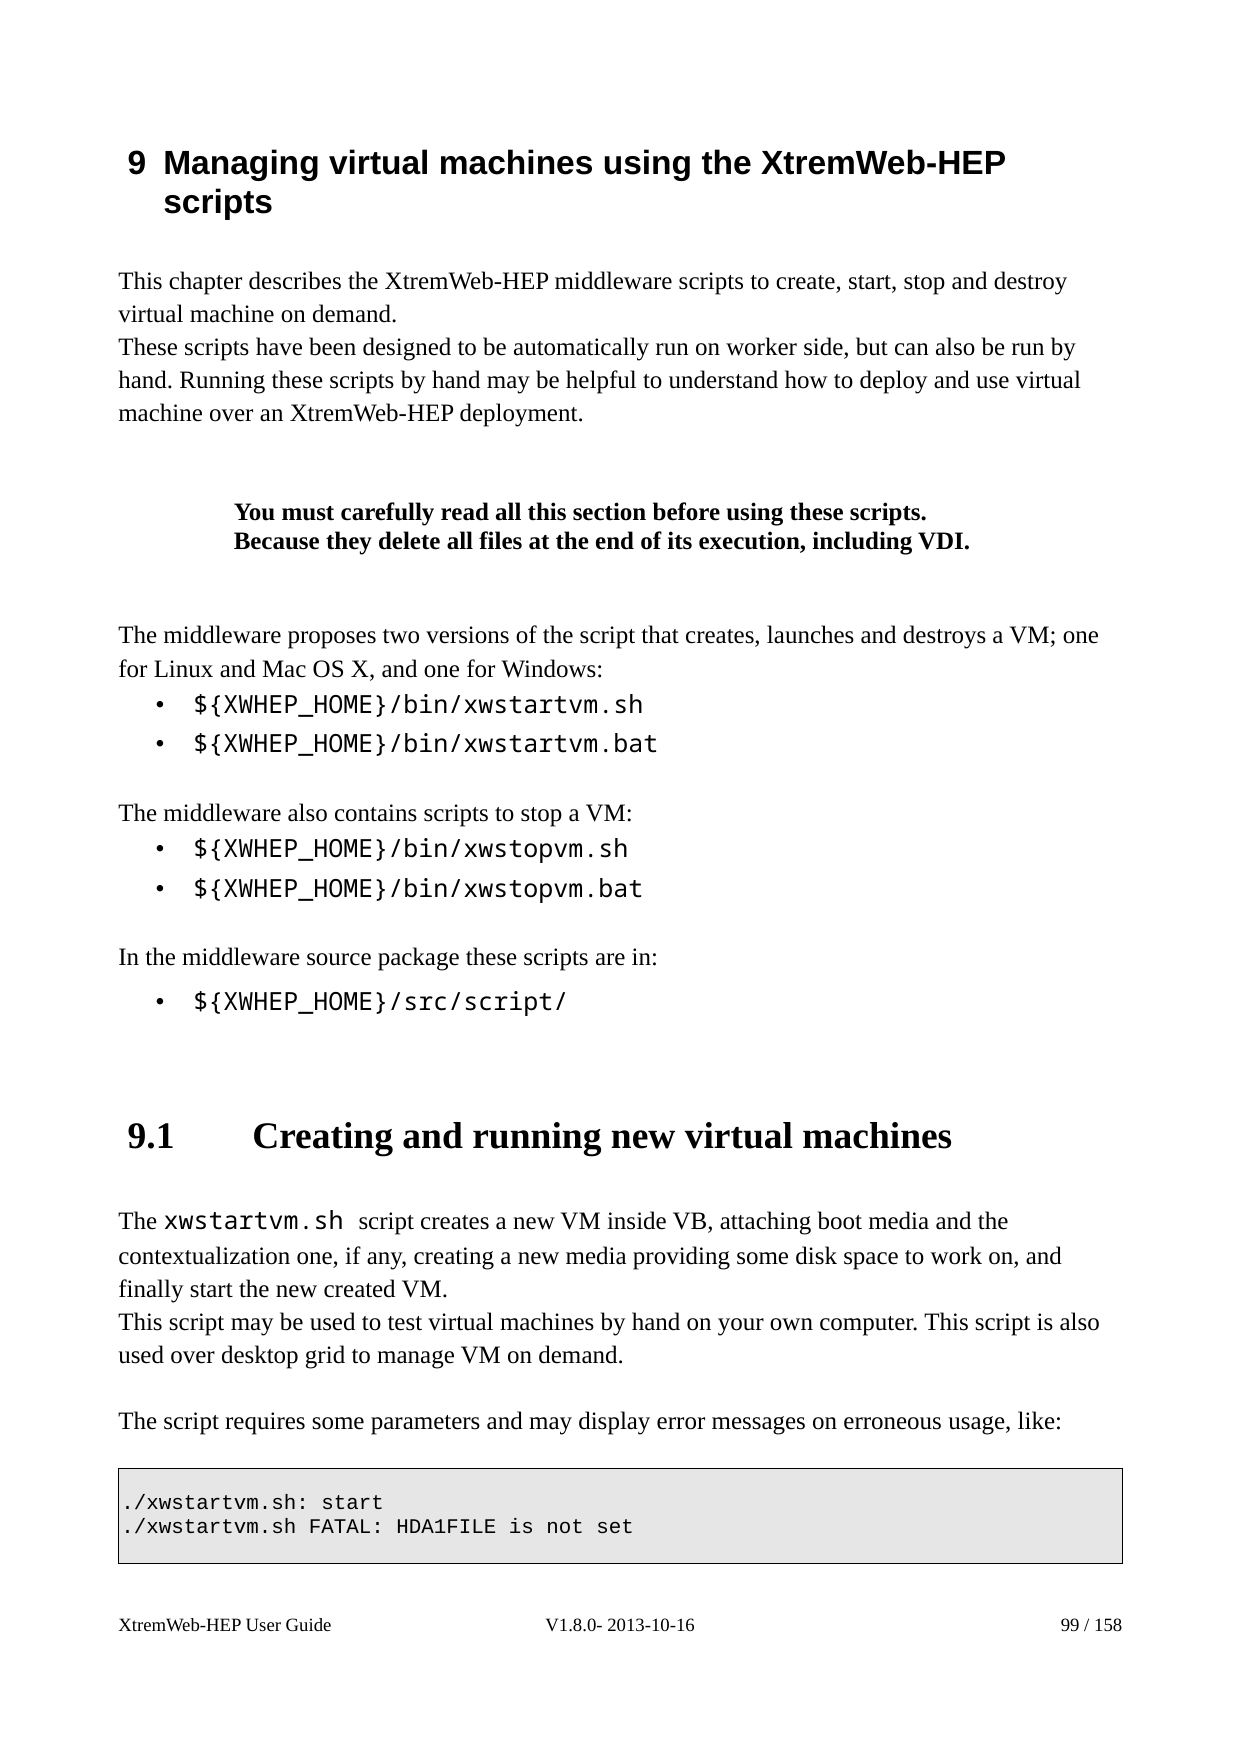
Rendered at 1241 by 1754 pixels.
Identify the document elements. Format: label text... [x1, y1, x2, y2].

text This script may be used to test virtual machines by hand on your own computer. This script is also used over desktop grid to manage VM on demand. [118, 1307, 1122, 1369]
list ${XWHEP_HOME}/src/script/ [156, 984, 1122, 1018]
list ${XWHEP_HOME}/bin/xwstartvm.sh [156, 687, 1122, 721]
text ./xwstartvm.sh FATAL: HDA1FILE is not set [119, 1513, 1122, 1536]
text In the middleware source package these scripts are in: [118, 942, 1122, 971]
text These scripts have been designed to be automatically run on worker side, but can also be run by hand. Running these scripts by hand may be helpful to understand how to deploy and use virtual machine over an XtremWeb-HEP deployment. [118, 332, 1122, 427]
text The middleware proposes two versions of the script that creates, launches and destroys a VM; one for Linux and Mac OS X, and one for Windows: [118, 621, 1122, 682]
text This chapter describes the XtremWeb-HEP middleware scripts to create, start, stop and destroy virtual machine on demand. [118, 266, 1122, 328]
list ${XWHEP_HOME}/bin/xwstartvm.bat [156, 726, 1122, 760]
text The xwstartvm.sh script creates a new VM inside VB, attaching boot media and the contextualization one, if any, creating a new media providing some disk space to work on, and finally start the new created VM. [118, 1202, 1122, 1303]
list ${XWHEP_HOME}/bin/xwstopvm.sh [156, 831, 1122, 865]
text The script requires some parameters and may display error messages on erroneous usage, like: [118, 1406, 1122, 1435]
text ./xwstartvm.sh: start [119, 1489, 1122, 1513]
text You must carefully read all this section before using these scripts. [233, 497, 1004, 526]
subtitle Managing virtual machines using the XtremWeb-HEP scripts [118, 143, 1122, 220]
list ${XWHEP_HOME}/bin/xwstopvm.bat [156, 870, 1122, 904]
text The middleware also contains scripts to stop a VM: [118, 798, 1122, 827]
text Because they delete all files at the end of its execution, including VDI. [233, 526, 1004, 554]
subtitle Creating and running new virtual machines [118, 1114, 1122, 1157]
